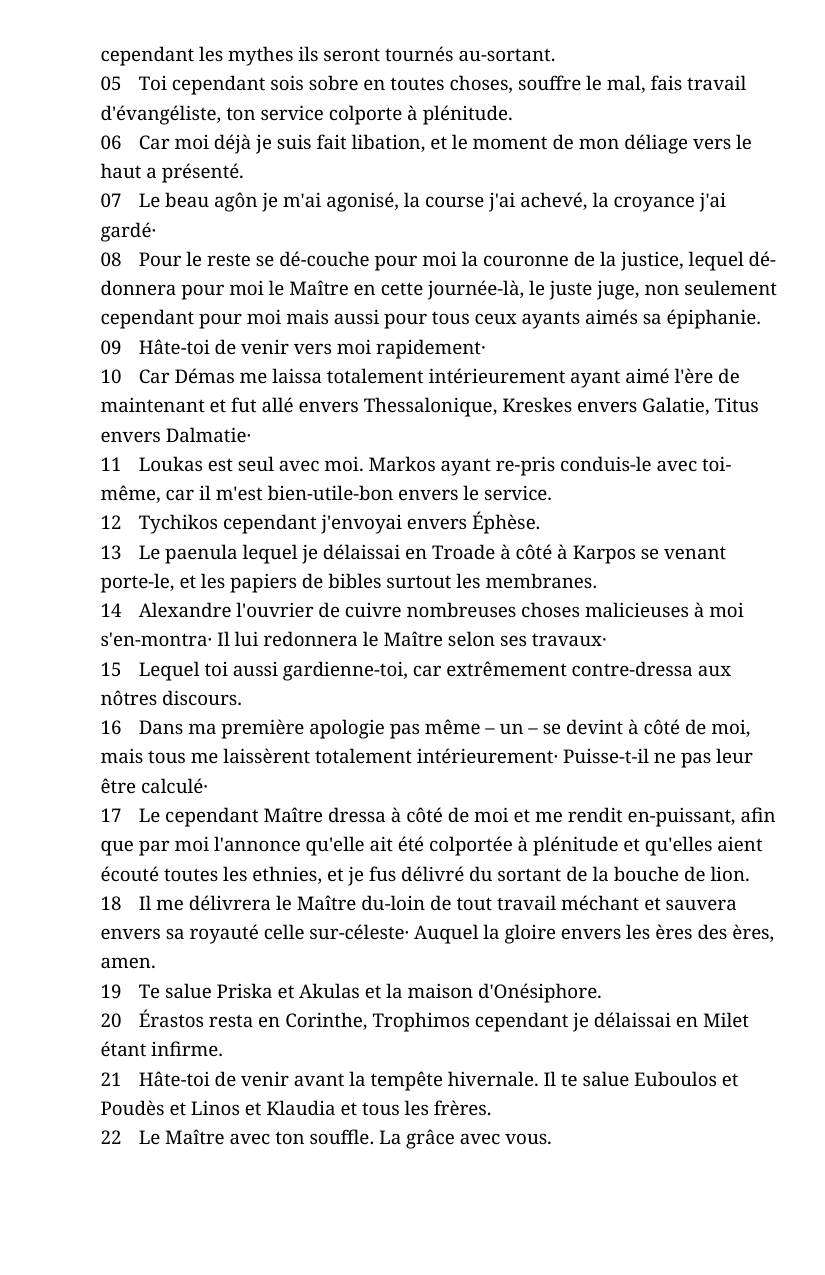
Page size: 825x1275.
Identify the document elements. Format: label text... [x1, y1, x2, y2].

text cependant les mythes ils seront tournés au-sortant. 05 Toi cependant sois sobre en toutes choses, souffre le mal, fais travail d'évangéliste, ton service colporte à plénitude. 06 Car moi déjà je suis fait libation, et le moment de mon déliage vers le haut a présenté. 07 Le beau agôn je m'ai agonisé, la course j'ai achevé, la croyance j'ai gardé· 08 Pour le reste se dé-couche pour moi la couronne de la justice, lequel dé-donnera pour moi le Maître en cette journée-là, le juste juge, non seulement cependant pour moi mais aussi pour tous ceux ayants aimés sa épiphanie. 09 Hâte-toi de venir vers moi rapidement· 10 Car Démas me laissa totalement intérieurement ayant aimé l'ère de maintenant et fut allé envers Thessalonique, Kreskes envers Galatie, Titus envers Dalmatie· 11 Loukas est seul avec moi. Markos ayant re-pris conduis-le avec toi-même, car il m'est bien-utile-bon envers le service. 12 Tychikos cependant j'envoyai envers Éphèse. 13 Le paenula lequel je délaissai en Troade à côté à Karpos se venant porte-le, et les papiers de bibles surtout les membranes. 14 Alexandre l'ouvrier de cuivre nombreuses choses malicieuses à moi s'en-montra· Il lui redonnera le Maître selon ses travaux· 15 Lequel toi aussi gardienne-toi, car extrêmement contre-dressa aux nôtres discours. 16 Dans ma première apologie pas même – un – se devint à côté de moi, mais tous me laissèrent totalement intérieurement· Puisse-t-il ne pas leur être calculé· 17 Le cependant Maître dressa à côté de moi et me rendit en-puissant, afin que par moi l'annonce qu'elle ait été colportée à plénitude et qu'elles aient écouté toutes les ethnies, et je fus délivré du sortant de la bouche de lion. 18 Il me délivrera le Maître du-loin de tout travail méchant et sauvera envers sa royauté celle sur-céleste· Auquel la gloire envers les ères des ères, amen. 19 Te salue Priska et Akulas et la maison d'Onésiphore. 20 Érastos resta en Corinthe, Trophimos cependant je délaissai en Milet étant infirme. 21 Hâte-toi de venir avant la tempête hivernale. Il te salue Euboulos et Poudès et Linos et Klaudia et tous les frères. 22 Le Maître avec ton souffle. La grâce avec vous. [100, 41, 784, 1150]
